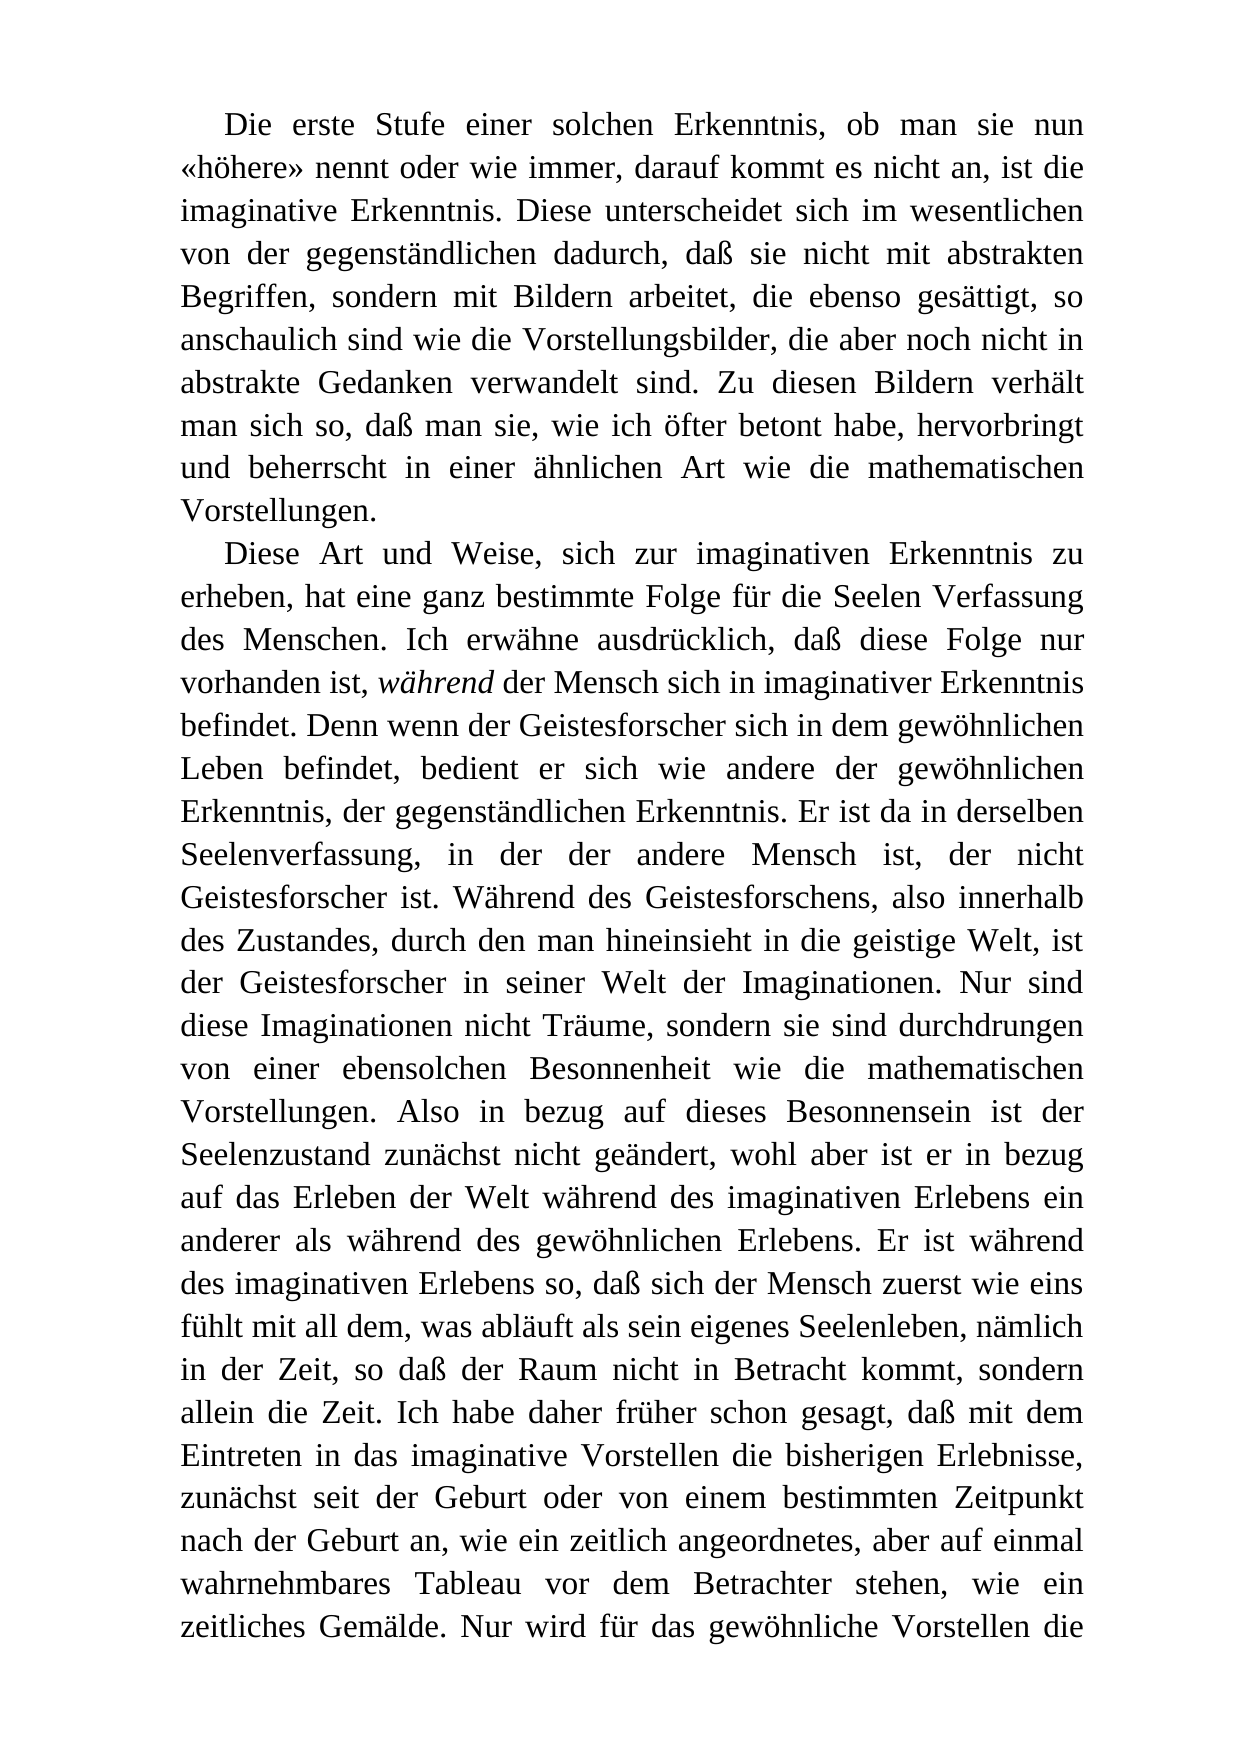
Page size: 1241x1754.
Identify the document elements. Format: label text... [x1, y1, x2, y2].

text Diese Art und Weise, sich zur imaginativen Erkenntnis zu erheben, hat eine ganz bestimmte Folge für die Seelen Verfassung des Menschen. Ich erwähne ausdrücklich, daß diese Folge nur vorhanden ist, während der Mensch sich in imaginativer Erkenntnis befindet. Denn wenn der Geistesforscher sich in dem gewöhnlichen Leben befindet, bedient er sich wie andere der gewöhnlichen Erkenntnis, der gegenständlichen Erkenntnis. Er ist da in derselben Seelenverfassung, in der der andere Mensch ist, der nicht Geistesforscher ist. Während des Geistesforschens, also innerhalb des Zustandes, durch den man hineinsieht in die geistige Welt, ist der Geistesforscher in seiner Welt der Imaginationen. Nur sind diese Imaginationen nicht Träume, sondern sie sind durchdrungen von einer ebensolchen Besonnenheit wie die mathematischen Vorstellungen. Also in bezug auf dieses Besonnensein ist der Seelenzustand zunächst nicht geändert, wohl aber ist er in bezug auf das Erleben der Welt während des imaginativen Erlebens ein anderer als während des gewöhnlichen Erlebens. Er ist während des imaginativen Erlebens so, daß sich der Mensch zuerst wie eins fühlt mit all dem, was abläuft als sein eigenes Seelenleben, nämlich in der Zeit, so daß der Raum nicht in Betracht kommt, sondern allein die Zeit. Ich habe daher früher schon gesagt, daß mit dem Eintreten in das imaginative Vorstellen die bisherigen Erlebnisse, zunächst seit der Geburt oder von einem bestimmten Zeitpunkt nach der Geburt an, wie ein zeitlich angeordnetes, aber auf einmal wahrnehmbares Tableau vor dem Betrachter stehen, wie ein zeitliches Gemälde. Nur wird für das gewöhnliche Vorstellen die [180, 534, 1085, 1645]
text Die erste Stufe einer solchen Erkenntnis, ob man sie nun «höhere» nennt oder wie immer, darauf kommt es nicht an, ist die imaginative Erkenntnis. Diese unterscheidet sich im wesentlichen von der gegenständlichen dadurch, daß sie nicht mit abstrakten Begriffen, sondern mit Bildern arbeitet, die ebenso gesättigt, so anschaulich sind wie die Vorstellungsbilder, die aber noch nicht in abstrakte Gedanken verwandelt sind. Zu diesen Bildern verhält man sich so, daß man sie, wie ich öfter betont habe, hervorbringt und beherrscht in einer ähnlichen Art wie die mathematischen Vorstellungen. [180, 104, 1085, 529]
